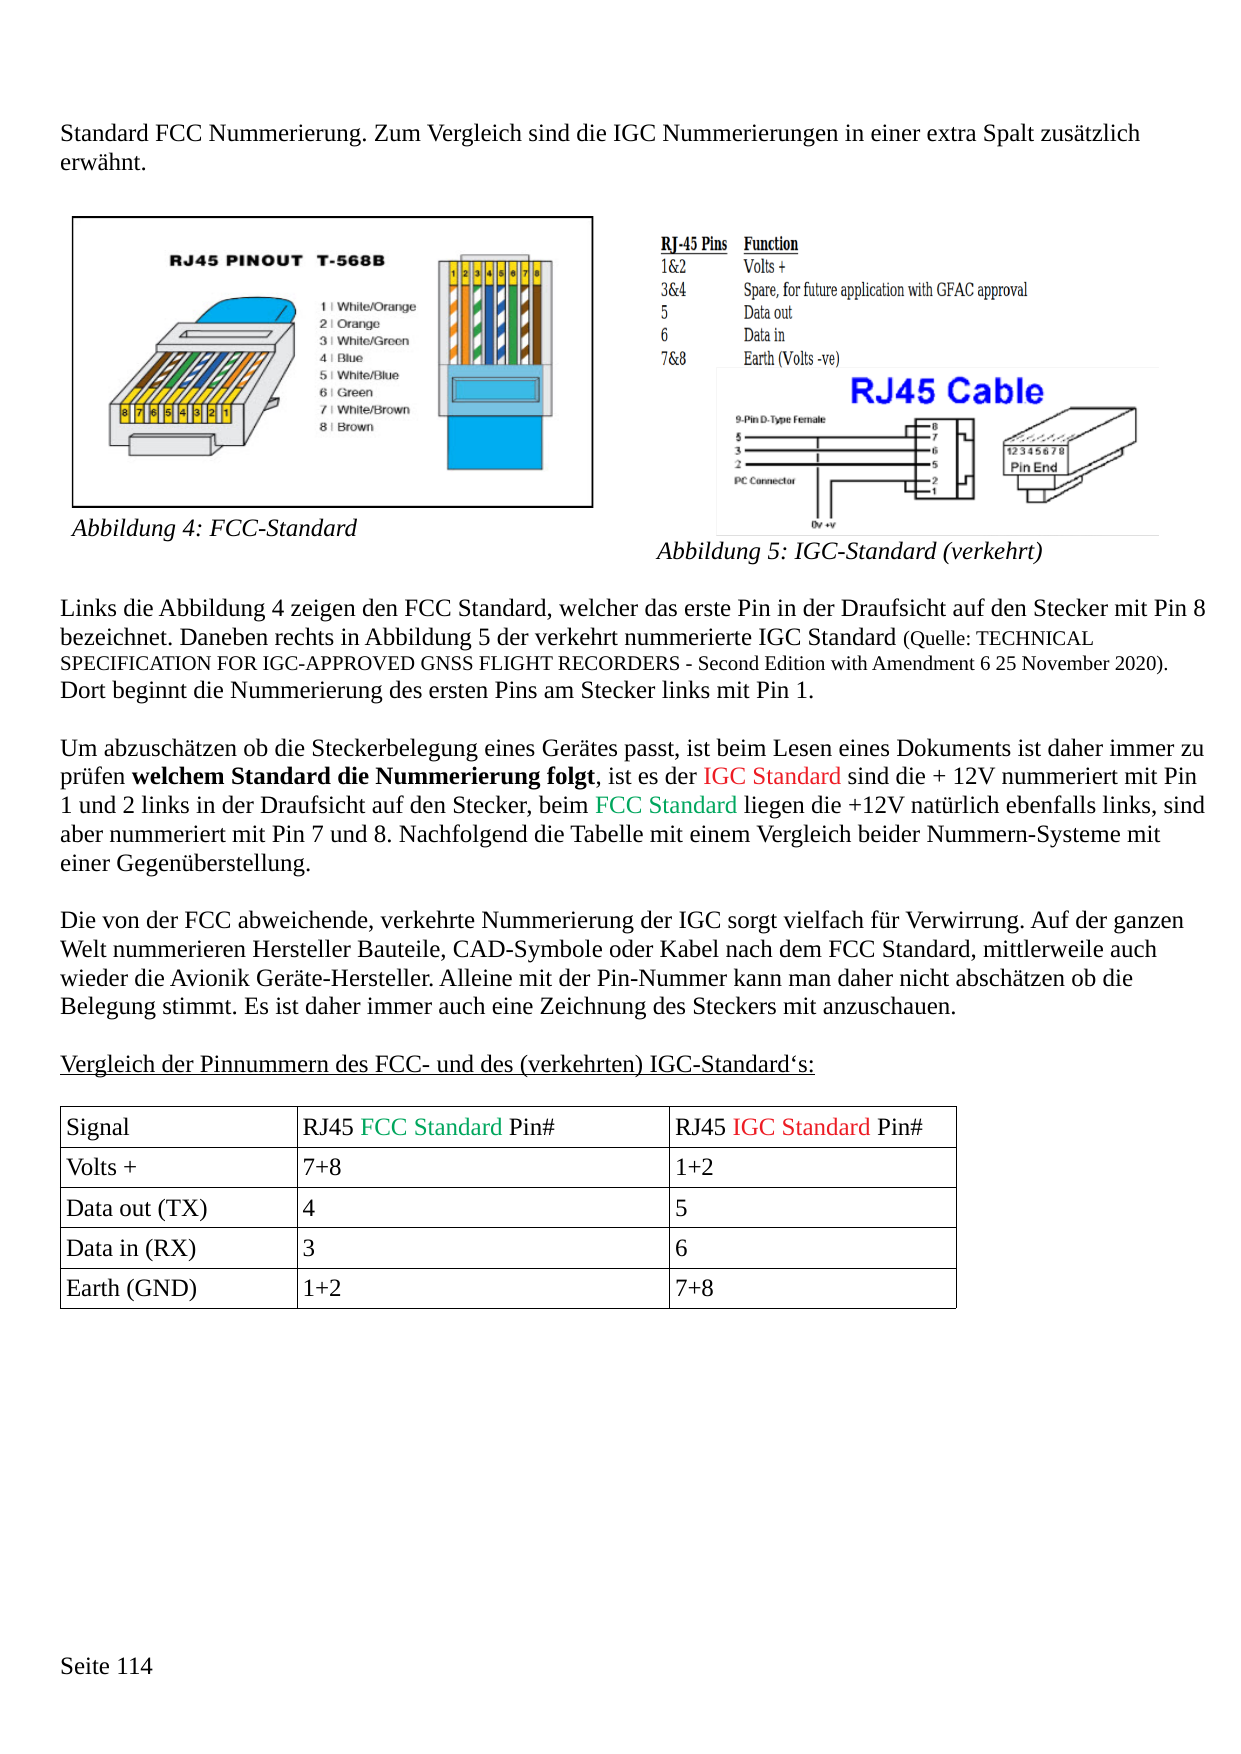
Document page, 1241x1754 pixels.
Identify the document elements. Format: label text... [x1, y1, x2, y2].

picture [656, 228, 1159, 536]
table_cell Data in (RX) [61, 1228, 297, 1268]
table_cell 4 [298, 1188, 669, 1227]
table_cell Earth (GND) [61, 1269, 297, 1308]
table_header Signal [61, 1107, 297, 1147]
text Um abzuschätzen ob die Steckerbelegung eines Gerätes passt, ist beim Lesen eines Dokuments ist daher immer zu prüfen welchem Standard die Nummerierung folgt, ist es der IGC Standard sind die + 12V nummeriert mit Pin 1 und 2 links in der Draufsicht auf den Stecker, beim FCC Standard liegen die +12V natürlich ebenfalls links, sind aber nummeriert mit Pin 7 und 8. Nachfolgend die Tabelle mit einem Vergleich beider Nummern-Systeme mit einer Gegenüberstellung. [60, 733, 1207, 876]
table_cell 7+8 [298, 1148, 669, 1187]
text Standard FCC Nummerierung. Zum Vergleich sind die IGC Nummerierungen in einer extra Spalt zusätzlich erwähnt. [60, 118, 1207, 176]
text Abbildung 5: IGC-Standard (verkehrt) [657, 536, 1159, 565]
table_cell Data out (TX) [61, 1188, 297, 1227]
text Die von der FCC abweichende, verkehrte Nummerierung der IGC sorgt vielfach für Verwirrung. Auf der ganzen Welt nummerieren Hersteller Bauteile, CAD-Symbole oder Kabel nach dem FCC Standard, mittlerweile auch wieder die Avionik Geräte-Hersteller. Alleine mit der Pin-Nummer kann man daher nicht abschätzen ob die Belegung stimmt. Es ist daher immer auch eine Zeichnung des Steckers mit anzuschauen. [60, 905, 1207, 1020]
text Links die Abbildung 4 zeigen den FCC Standard, welcher das erste Pin in der Draufsicht auf den Stecker mit Pin 8 bezeichnet. Daneben rechts in Abbildung 5 der verkehrt nummerierte IGC Standard (Quelle: TECHNICAL SPECIFICATION FOR IGC-APPROVED GNSS FLIGHT RECORDERS - Second Edition with Amendment 6 25 November 2020). Dort beginnt die Nummerierung des ersten Pins am Stecker links mit Pin 1. [60, 593, 1207, 704]
table_cell 7+8 [670, 1269, 956, 1308]
table_cell 5 [670, 1188, 956, 1227]
table_header RJ45 IGC Standard Pin# [670, 1107, 956, 1147]
picture [71, 216, 594, 508]
table_cell 1+2 [298, 1269, 669, 1308]
table_cell 3 [298, 1228, 669, 1268]
text Abbildung 4: FCC-Standard [72, 508, 593, 542]
table_cell 6 [670, 1228, 956, 1268]
table_header RJ45 FCC Standard Pin# [298, 1107, 669, 1147]
table_cell 1+2 [670, 1148, 956, 1187]
text Vergleich der Pinnummern des FCC- und des (verkehrten) IGC-Standard‘s: [60, 1049, 1207, 1078]
table_cell Volts + [61, 1148, 297, 1187]
